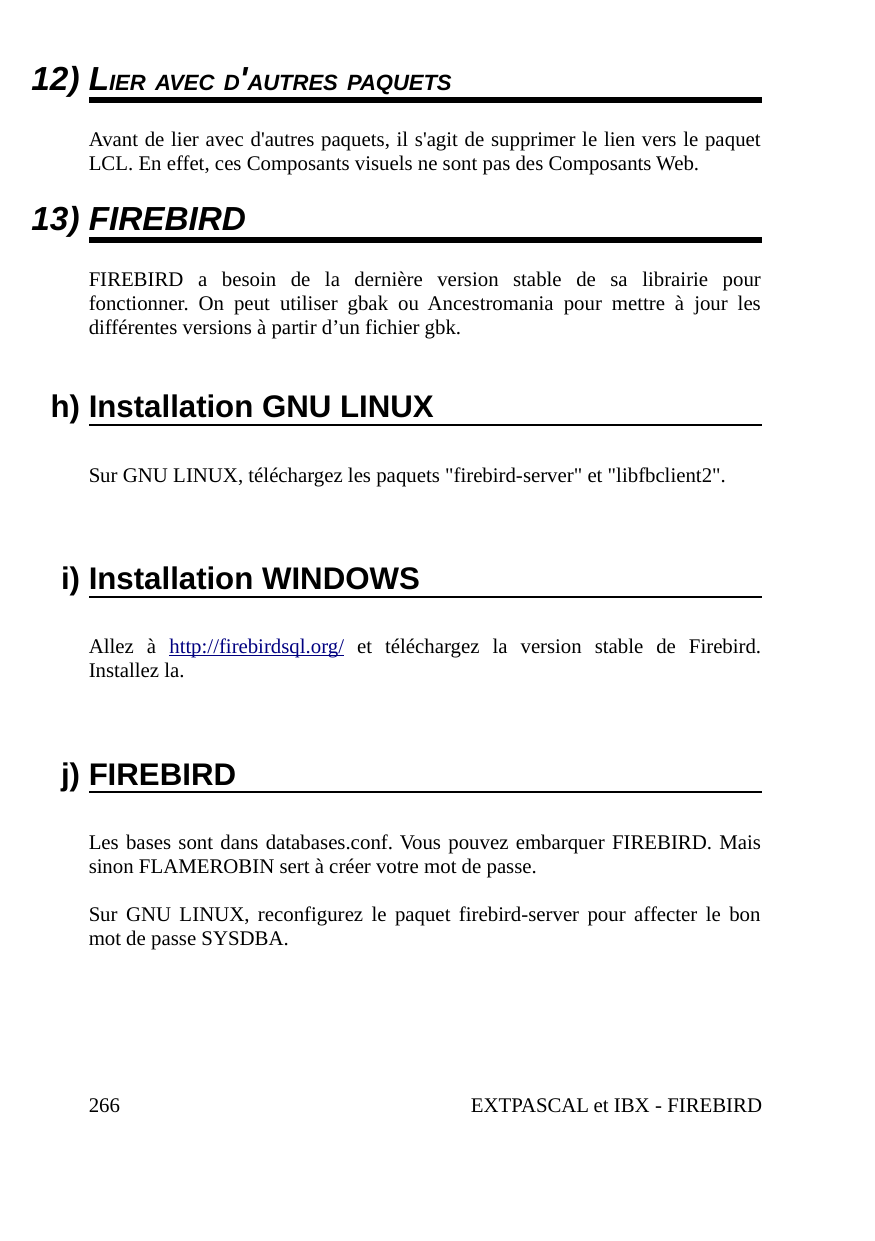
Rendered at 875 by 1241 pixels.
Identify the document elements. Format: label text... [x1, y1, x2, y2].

text Allez à http://firebirdsql.org/ et téléchargez la version stable de Firebird. Installez la. [88, 634, 762, 682]
text Sur GNU LINUX, téléchargez les paquets "firebird-server" et "libfbclient2". [88, 462, 762, 487]
subtitle Installation GNU LINUX [88, 388, 762, 426]
subtitle FIREBIRD [88, 756, 762, 793]
text FIREBIRD a besoin de la dernière version stable de sa librairie pour fonctionner. On peut utiliser gbak ou Ancestromania pour mettre à jour les différentes versions à partir d’un fichier gbk. [88, 267, 762, 339]
subtitle Installation WINDOWS [88, 560, 762, 598]
text Sur GNU LINUX, reconfigurez le paquet firebird-server pour affecter le bon mot de passe SYSDBA. [88, 902, 762, 950]
subtitle FIREBIRD [88, 199, 762, 243]
text Les bases sont dans databases.conf. Vous pouvez embarquer FIREBIRD. Mais sinon FLAMEROBIN sert à créer votre mot de passe. [88, 830, 762, 878]
text Avant de lier avec d'autres paquets, il s'agit de supprimer le lien vers le paquet LCL. En effet, ces Composants visuels ne sont pas des Composants Web. [88, 127, 762, 175]
subtitle Lier avec d'autres paquets [88, 59, 762, 103]
